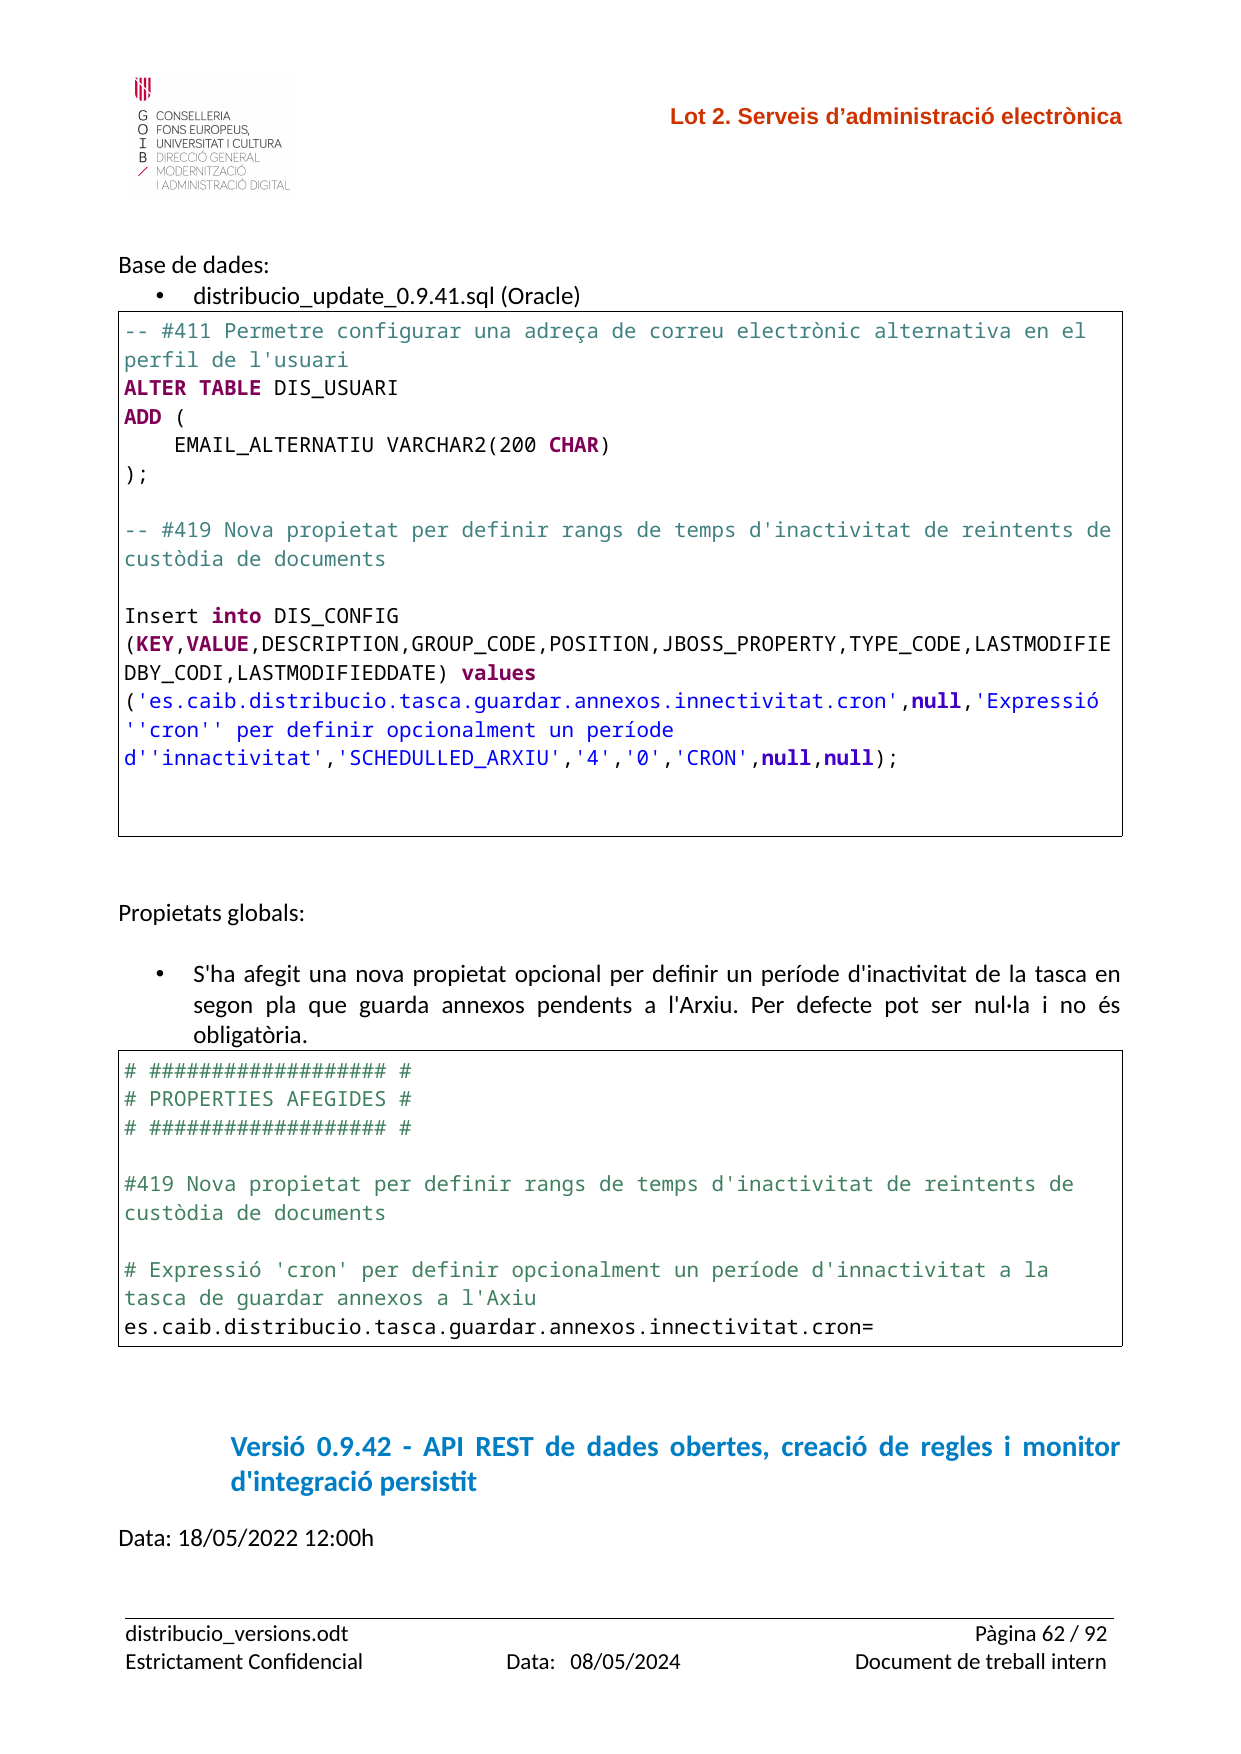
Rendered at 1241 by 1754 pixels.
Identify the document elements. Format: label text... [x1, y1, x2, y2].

list S'ha afegit una nova propietat opcional per definir un període d'inactivitat de la tasca en segon pla que guarda annexos pendents a l'Arxiu. Per defecte pot ser nul·la i no és obligatòria. [156, 958, 1122, 1050]
table_header -- #411 Permetre configurar una adreça de correu electrònic alternativa en el perfil de l'usuari ALTER TABLE DIS_USUARI ADD ( EMAIL_ALTERNATIU VARCHAR2(200 CHAR) ); -- #419 Nova propietat per definir rangs de temps d'inactivitat de reintents de custòdia de documents Insert into DIS_CONFIG (KEY,VALUE,DESCRIPTION,GROUP_CODE,POSITION,JBOSS_PROPERTY,TYPE_CODE,LASTMODIFIEDBY_CODI,LASTMODIFIEDDATE) values ('es.caib.distribucio.tasca.guardar.annexos.innectivitat.cron',null,'Expressió ''cron'' per definir opcionalment un període d''innactivitat','SCHEDULLED_ARXIU','4','0','CRON',null,null); [119, 312, 1122, 836]
text Data: 18/05/2022 12:00h [118, 1523, 1122, 1553]
list distribucio_update_0.9.41.sql (Oracle) [156, 280, 1122, 311]
subtitle Versió 0.9.42 - API REST de dades obertes, creació de regles i monitor d'integració persistit [153, 1428, 1122, 1499]
table_header # ################### # # PROPERTIES AFEGIDES # # ################### # #419 Nova propietat per definir rangs de temps d'inactivitat de reintents de custòdia de documents # Expressió 'cron' per definir opcionalment un període d'innactivitat a la tasca de guardar annexos a l'Axiu es.caib.distribucio.tasca.guardar.annexos.innectivitat.cron= [119, 1051, 1122, 1346]
picture [126, 70, 299, 197]
text Base de dades: [118, 250, 1122, 280]
text Propietats globals: [118, 897, 1122, 928]
